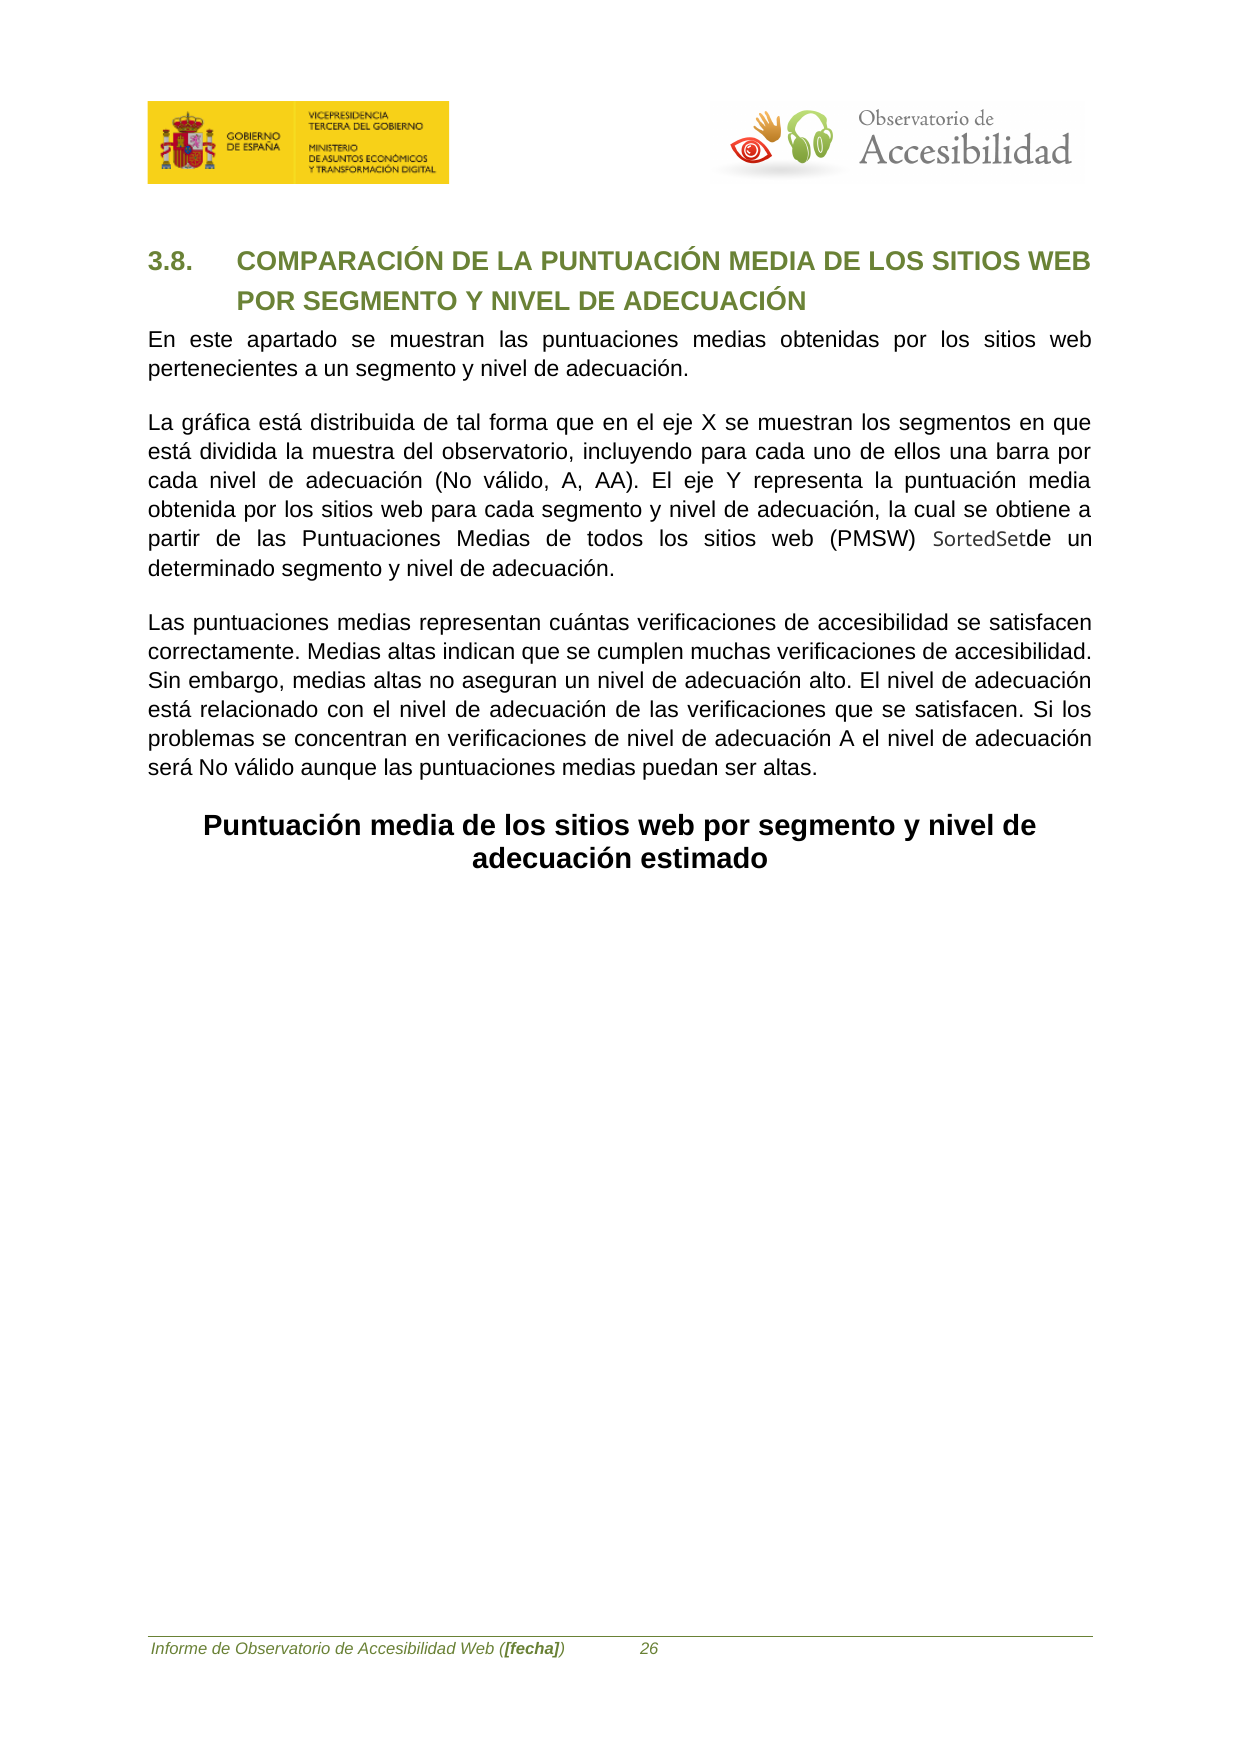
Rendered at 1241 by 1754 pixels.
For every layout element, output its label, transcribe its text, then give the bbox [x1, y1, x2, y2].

text Puntuación media de los sitios web por segmento y nivel de adecuación estimado [148, 808, 1092, 875]
subtitle Comparación de la Puntuación media de los sitios web por segmento y nivel de adecuación [148, 245, 1092, 317]
text En este apartado se muestran las puntuaciones medias obtenidas por los sitios web pertenecientes a un segmento y nivel de adecuación. [148, 326, 1092, 381]
picture [710, 101, 1086, 184]
text La gráfica está distribuida de tal forma que en el eje X se muestran los segmentos en que está dividida la muestra del observatorio, incluyendo para cada uno de ellos una barra por cada nivel de adecuación (No válido, A, AA). El eje Y representa la puntuación media obtenida por los sitios web para cada segmento y nivel de adecuación, la cual se obtiene a partir de las Puntuaciones Medias de todos los sitios web (PMSW) SortedSetde un determinado segmento y nivel de adecuación. [148, 409, 1092, 581]
text Las puntuaciones medias representan cuántas verificaciones de accesibilidad se satisfacen correctamente. Medias altas indican que se cumplen muchas verificaciones de accesibilidad. Sin embargo, medias altas no aseguran un nivel de adecuación alto. El nivel de adecuación está relacionado con el nivel de adecuación de las verificaciones que se satisfacen. Si los problemas se concentran en verificaciones de nivel de adecuación A el nivel de adecuación será No válido aunque las puntuaciones medias puedan ser altas. [148, 609, 1092, 780]
picture [147, 101, 450, 184]
